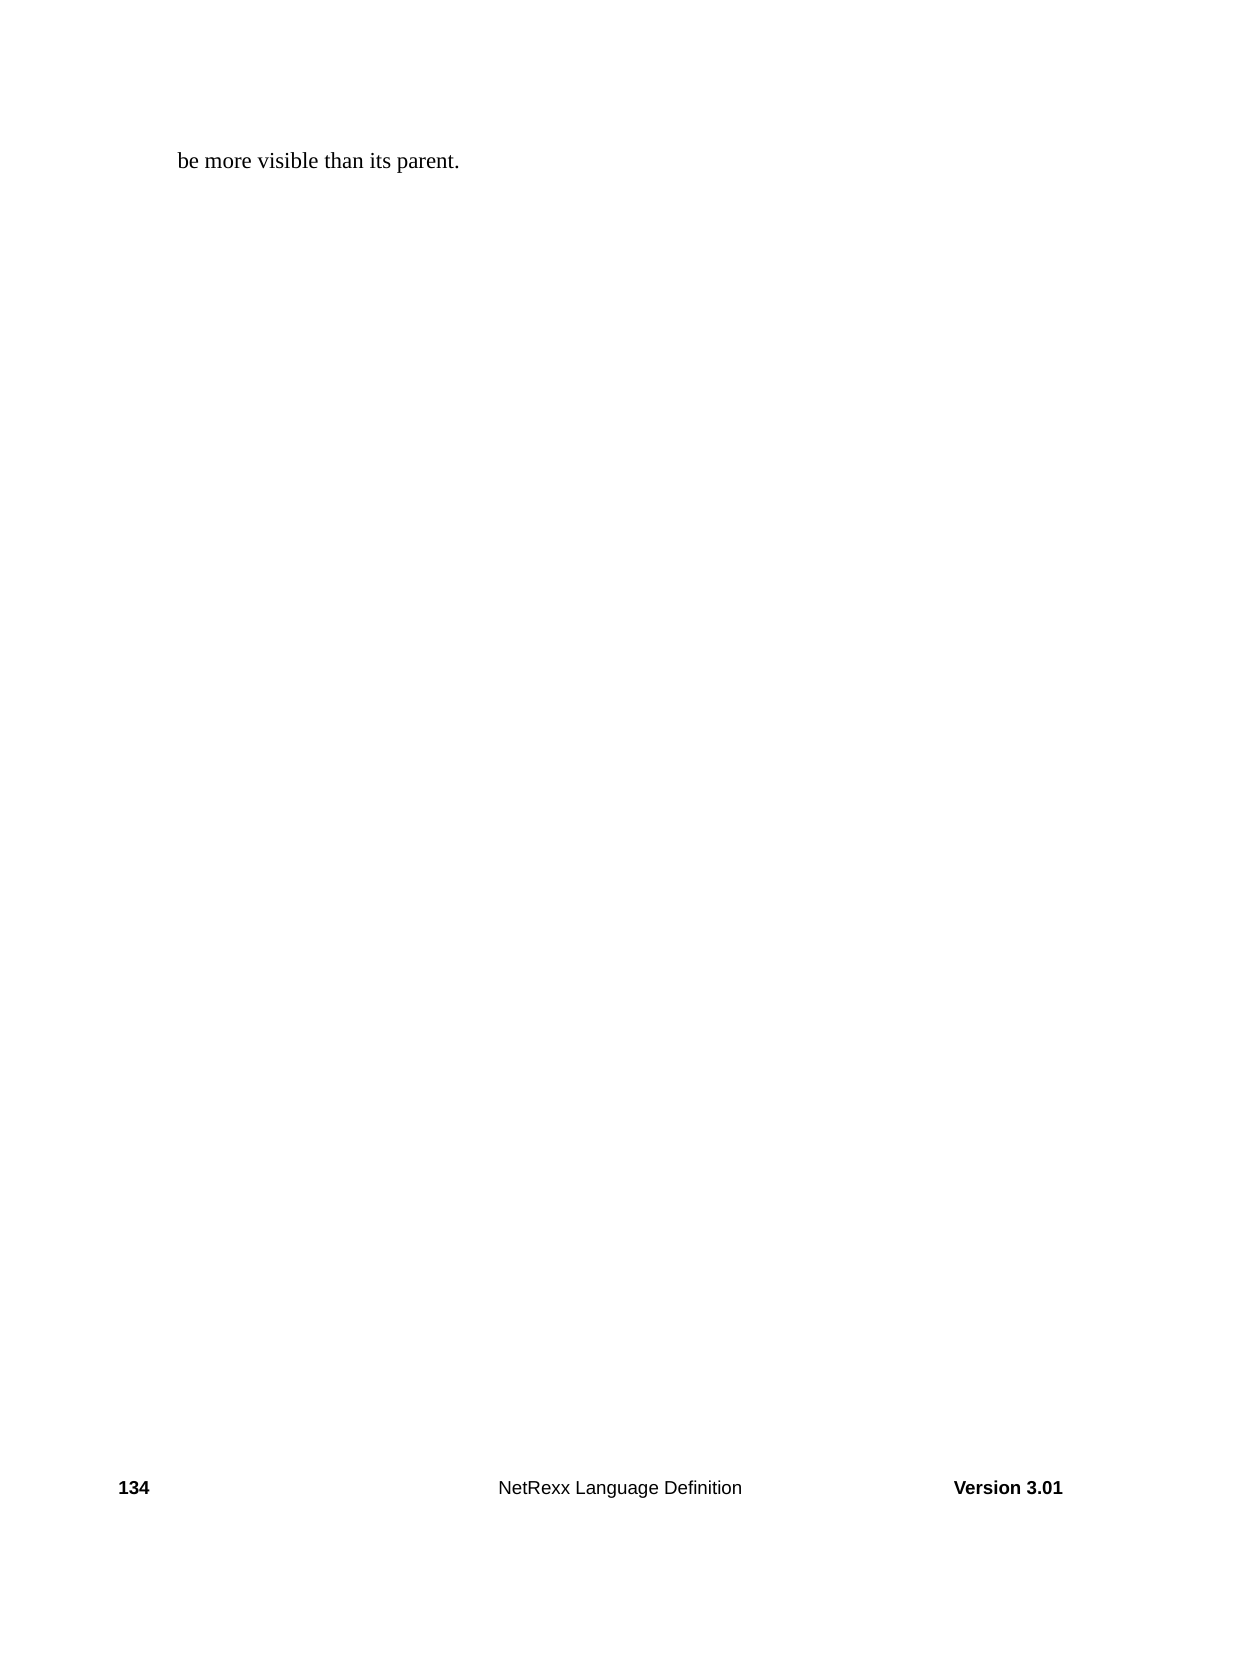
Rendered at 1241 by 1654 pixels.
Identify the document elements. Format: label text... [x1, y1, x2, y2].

list be more visible than its parent. [148, 148, 1063, 174]
